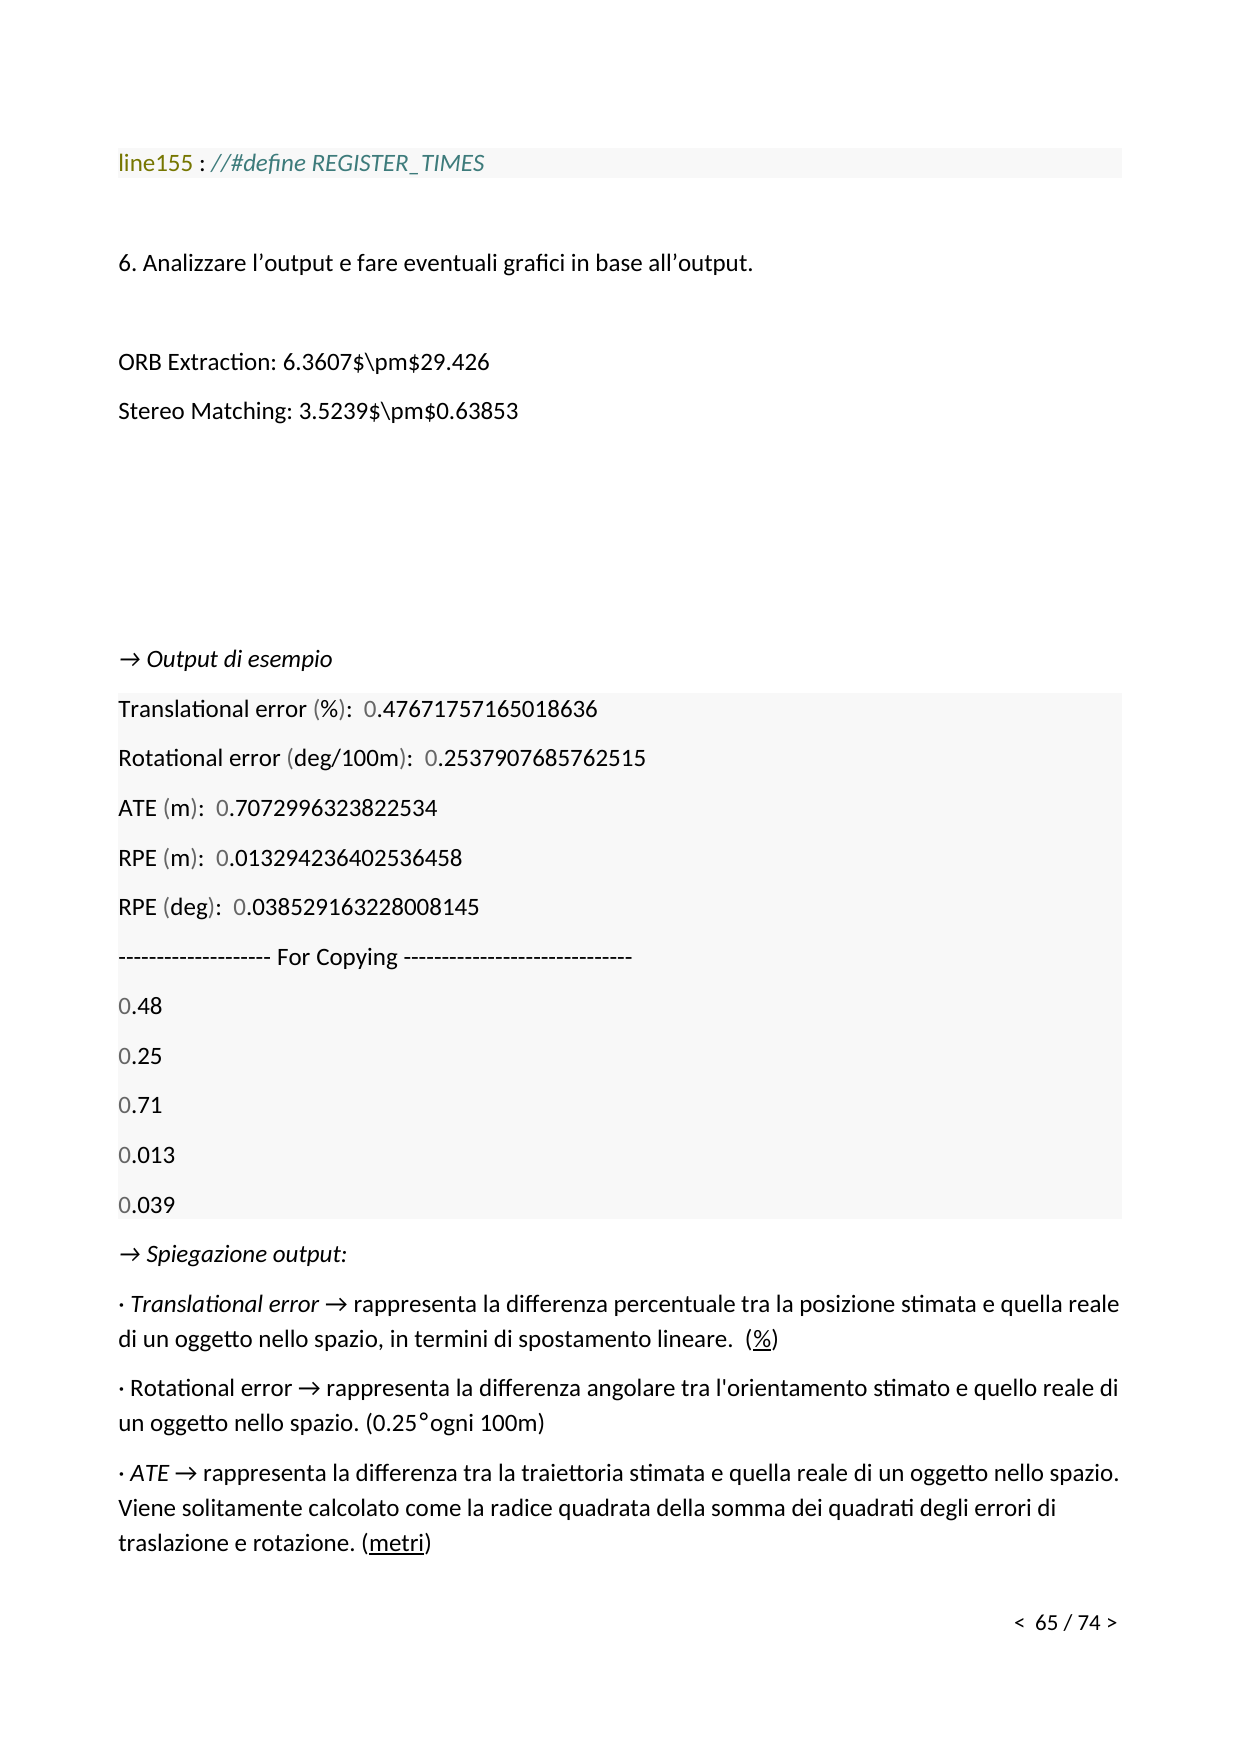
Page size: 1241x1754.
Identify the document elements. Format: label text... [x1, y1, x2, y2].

text -------------------- For Copying ------------------------------ [118, 941, 1122, 971]
text 0.039 [118, 1189, 1122, 1219]
text RPE (m): 0.013294236402536458 [118, 842, 1122, 872]
text · Rotational error → rappresenta la differenza angolare tra l'orientamento stimato e quello reale di un oggetto nello spazio. (0.25°ogni 100m) [118, 1373, 1122, 1438]
text · Translational error → rappresenta la differenza percentuale tra la posizione stimata e quella reale di un oggetto nello spazio, in termini di spostamento lineare. (%) [118, 1288, 1122, 1353]
text Rotational error (deg/100m): 0.2537907685762515 [118, 743, 1122, 773]
text · ATE → rappresenta la differenza tra la traiettoria stimata e quella reale di un oggetto nello spazio. Viene solitamente calcolato come la radice quadrata della somma dei quadrati degli errori di traslazione e rotazione. (metri) [118, 1457, 1122, 1558]
text 0.25 [118, 1040, 1122, 1071]
text Translational error (%): 0.47671757165018636 [118, 693, 1122, 723]
text 0.48 [118, 991, 1122, 1021]
text ATE (m): 0.7072996323822534 [118, 792, 1122, 823]
text RPE (deg): 0.038529163228008145 [118, 891, 1122, 922]
text → Output di esempio [118, 643, 1122, 674]
text 0.71 [118, 1090, 1122, 1120]
text 0.013 [118, 1139, 1122, 1170]
text ORB Extraction: 6.3607$\pm$29.426 [118, 346, 1122, 376]
text line155 : //#define REGISTER_TIMES [118, 148, 1122, 178]
text 6. Analizzare l’output e fare eventuali grafici in base all’output. [118, 247, 1122, 277]
text → Spiegazione output: [118, 1238, 1122, 1269]
text Stereo Matching: 3.5239$\pm$0.63853 [118, 396, 1122, 426]
